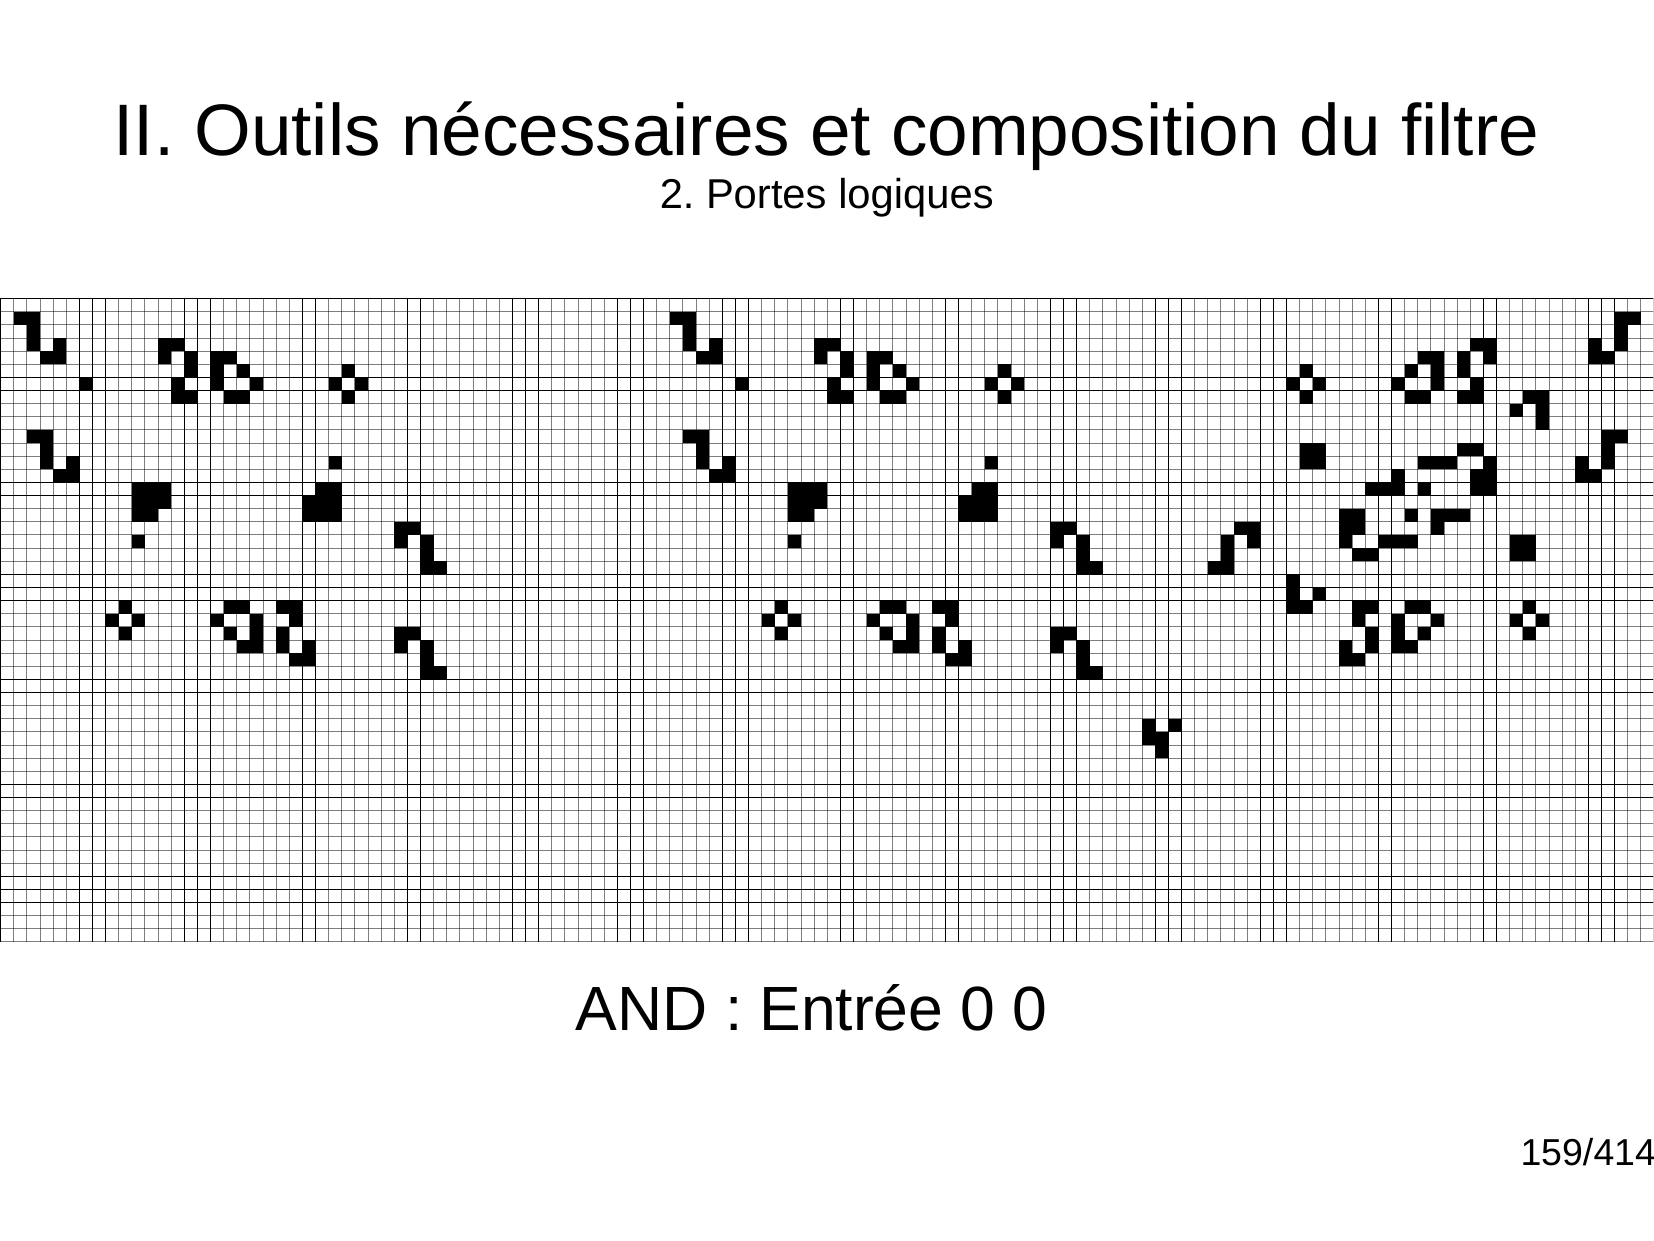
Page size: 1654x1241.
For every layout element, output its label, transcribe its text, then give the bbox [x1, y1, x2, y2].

picture [0, 298, 1654, 942]
text_box <number>/414 [1505, 1124, 1654, 1182]
title II. Outils nécessaires et composition du filtre 2. Portes logiques [82, 49, 1571, 257]
text_box AND : Entrée 0 0 [561, 966, 1063, 1052]
